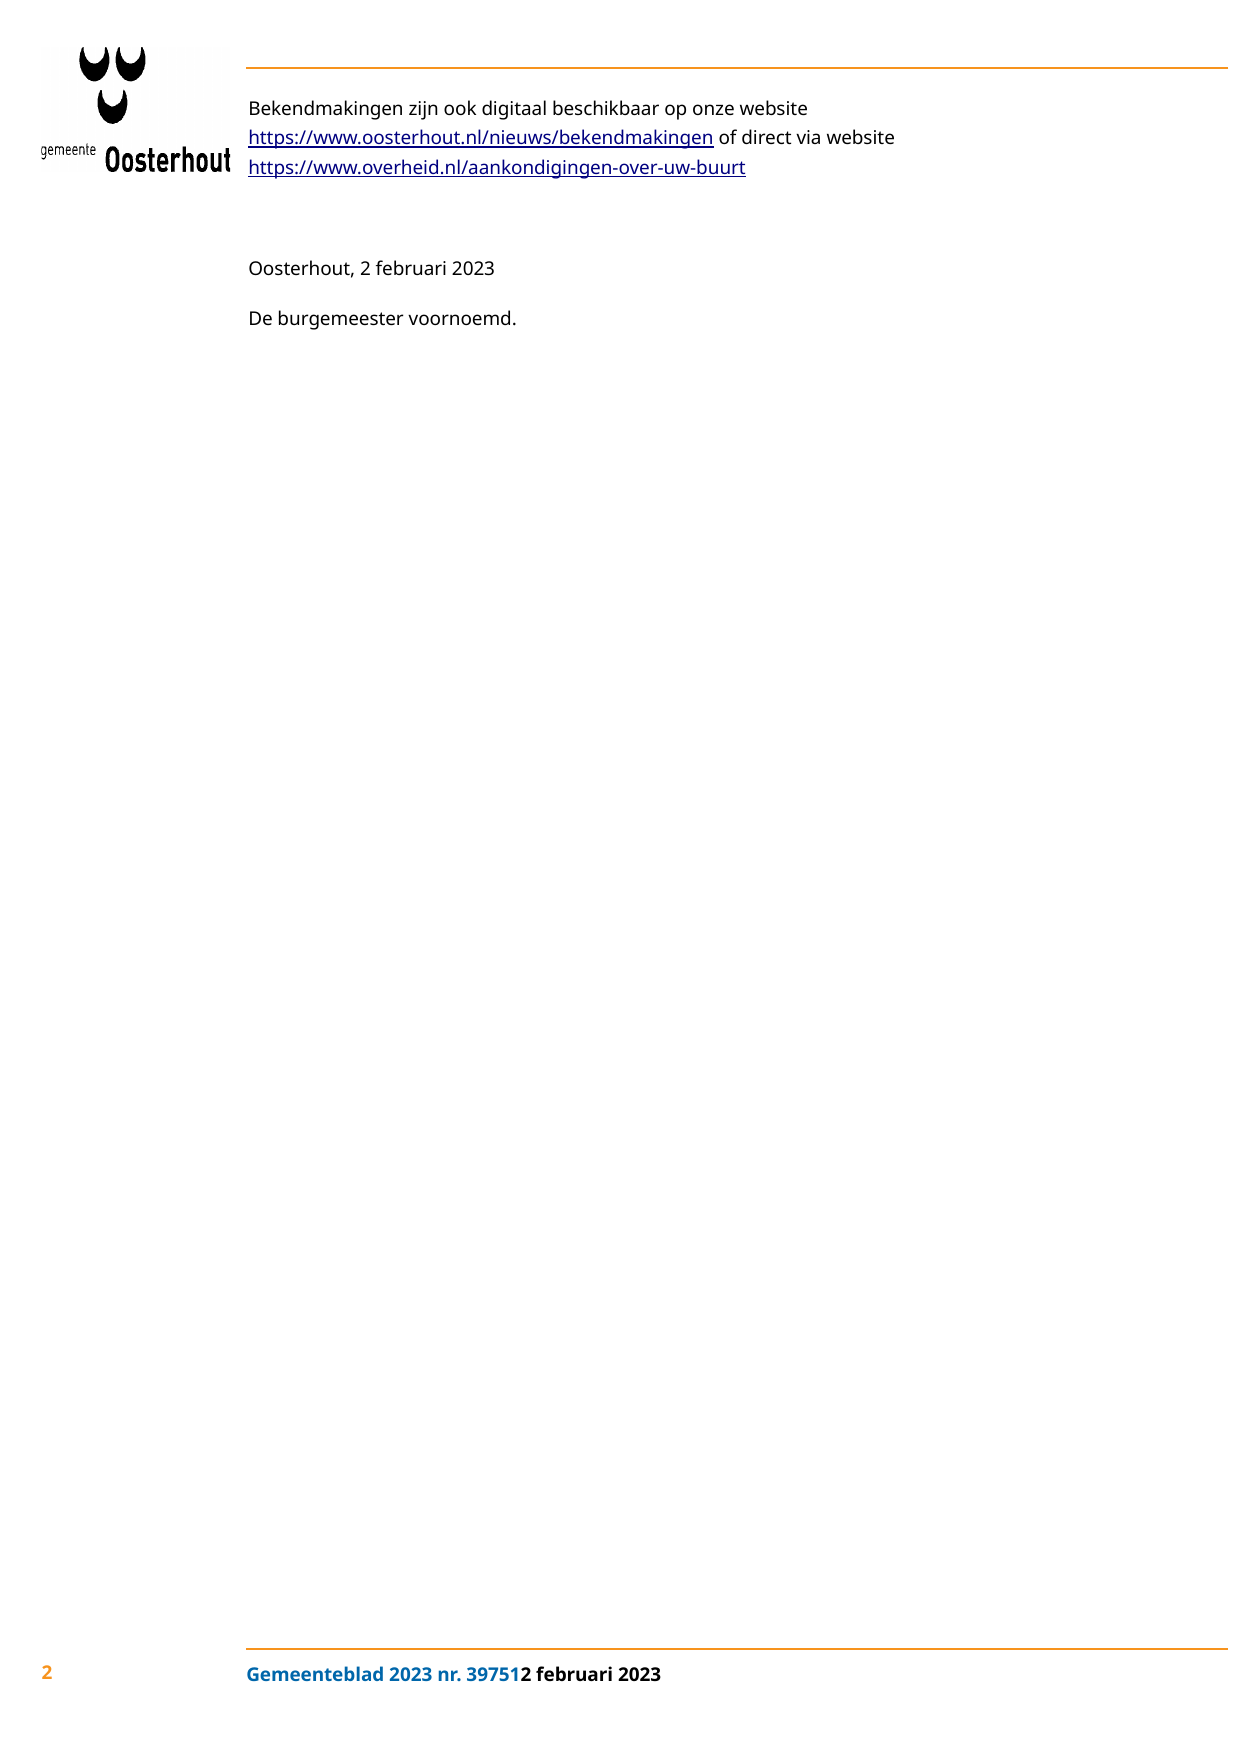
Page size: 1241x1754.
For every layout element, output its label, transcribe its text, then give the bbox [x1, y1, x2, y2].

picture [41, 47, 231, 172]
text De burgemeester voornoemd. [248, 305, 1152, 331]
text Bekendmakingen zijn ook digitaal beschikbaar op onze website https://www.oosterhout.nl/nieuws/bekendmakingen of direct via website https://www.overheid.nl/aankondigingen-over-uw-buurt [248, 95, 1152, 180]
text Oosterhout, 2 februari 2023 [248, 255, 1152, 281]
